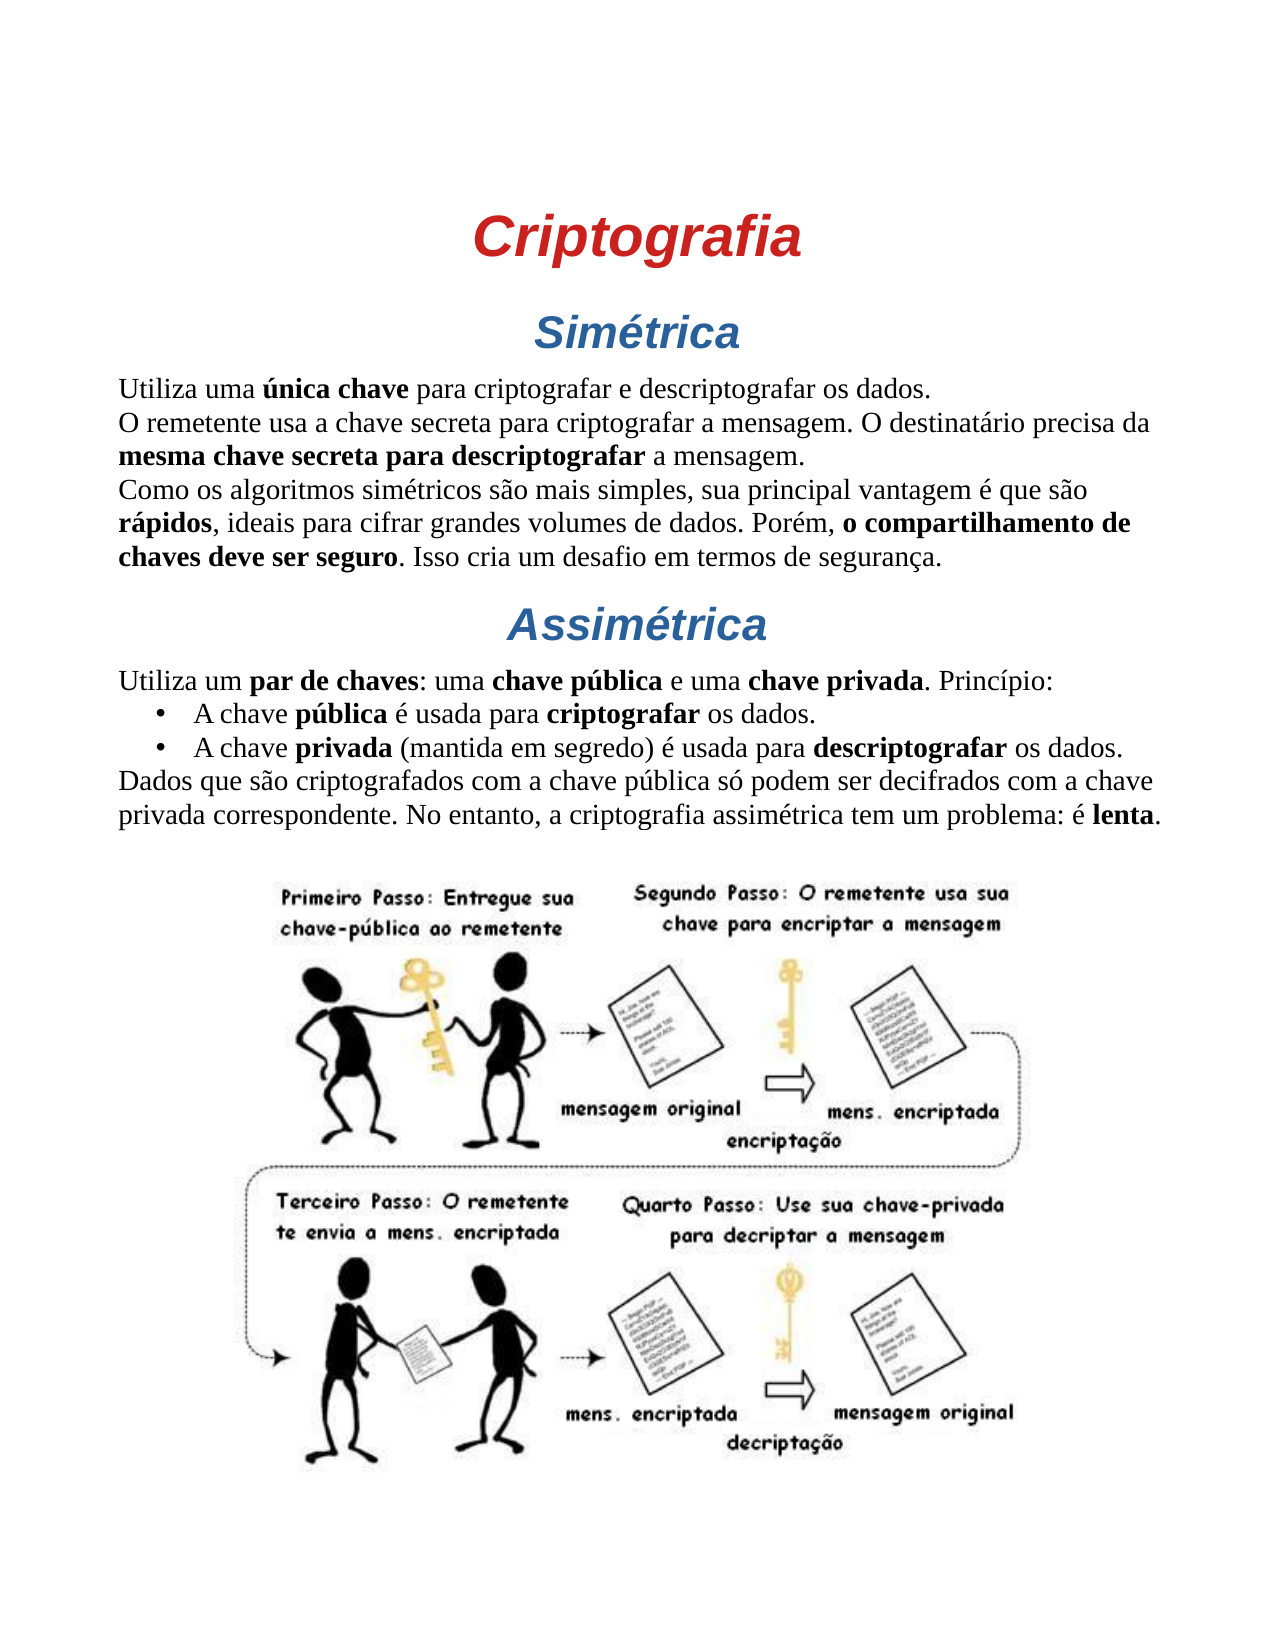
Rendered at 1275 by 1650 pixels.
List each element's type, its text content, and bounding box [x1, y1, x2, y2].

text Como os algoritmos simétricos são mais simples, sua principal vantagem é que são rápidos, ideais para cifrar grandes volumes de dados. Porém, o compartilhamento de chaves deve ser seguro. Isso cria um desafio em termos de segurança. [118, 472, 1157, 572]
text O remetente usa a chave secreta para criptografar a mensagem. O destinatário precisa da mesma chave secreta para descriptografar a mensagem. [118, 405, 1157, 472]
list A chave privada (mantida em segredo) é usada para descriptografar os dados. [156, 730, 1157, 763]
title Criptografia [118, 201, 1157, 268]
picture [196, 830, 1079, 1513]
text Utiliza uma única chave para criptografar e descriptografar os dados. [118, 371, 1157, 405]
text Utiliza um par de chaves: uma chave pública e uma chave privada. Princípio: [118, 663, 1157, 696]
subtitle Assimétrica [118, 597, 1157, 650]
subtitle Simétrica [118, 306, 1157, 359]
list A chave pública é usada para criptografar os dados. [156, 696, 1157, 730]
text Dados que são criptografados com a chave pública só podem ser decifrados com a chave privada correspondente. No entanto, a criptografia assimétrica tem um problema: é lenta. [118, 763, 1174, 831]
